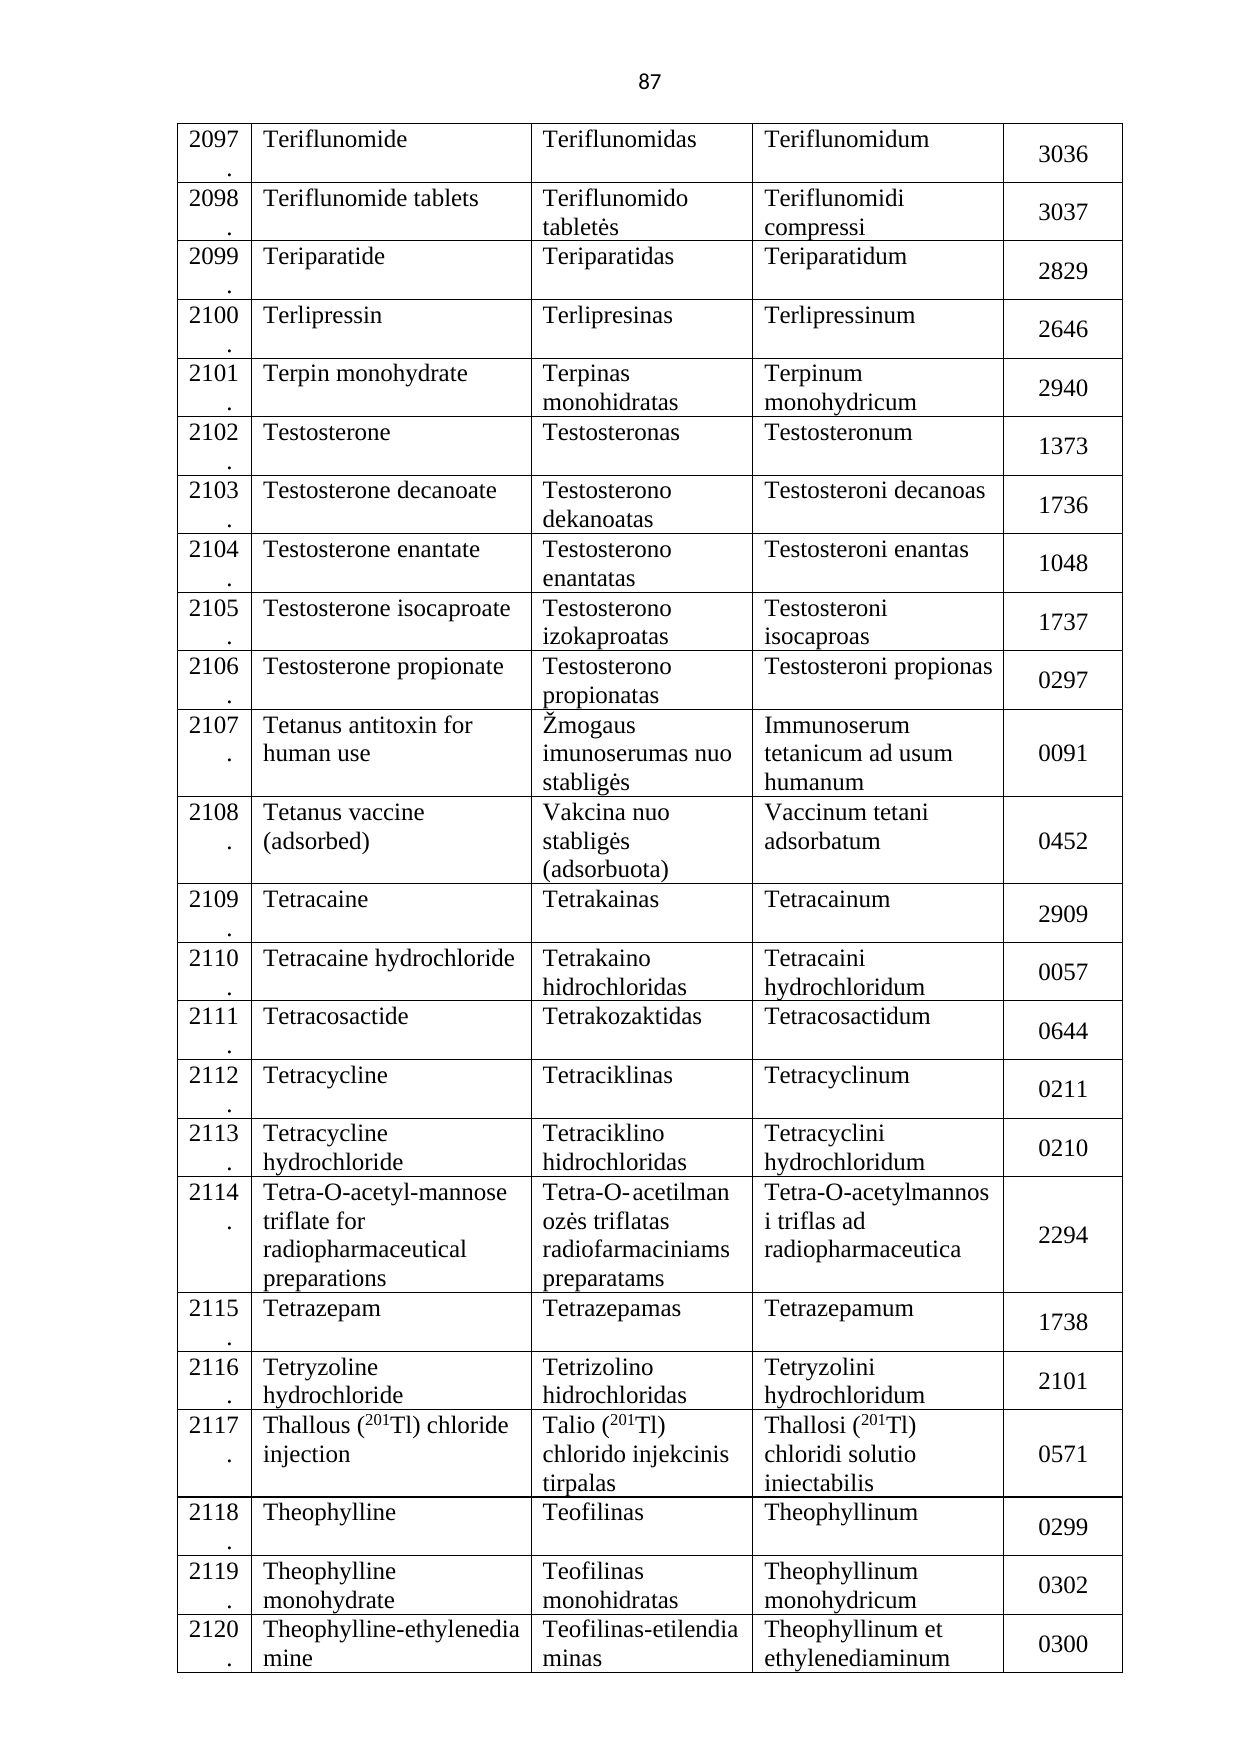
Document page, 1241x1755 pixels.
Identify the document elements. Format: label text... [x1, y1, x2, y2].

table_cell Immunoserum tetanicum ad usum humanum [753, 710, 1003, 796]
table_cell Tetracainum [753, 884, 1003, 942]
table_cell Vakcina nuo stabligės (adsorbuota) [532, 797, 752, 883]
table_cell Tetraciklino hidrochloridas [532, 1119, 752, 1176]
table_cell Tetanus antitoxin for human use [252, 710, 531, 796]
table_cell Tetracosactide [252, 1001, 531, 1059]
table_cell Tetrakozaktidas [532, 1001, 752, 1059]
table_cell Tetrazepamas [532, 1293, 752, 1351]
table_cell Tetra‑O‑acetyl‑mannose triflate for radiopharmaceutical preparations [252, 1177, 531, 1292]
table_cell 2105. [178, 593, 251, 650]
table_cell Tetra‑O‑acetylmannosi triflas ad radiopharmaceutica [753, 1177, 1003, 1292]
table_cell Tetryzoline hydrochloride [252, 1352, 531, 1409]
table_cell Testosteronas [532, 417, 752, 474]
table_cell 0644 [1004, 1001, 1122, 1059]
table_cell Testosterone enantate [252, 534, 531, 592]
table_cell 2106. [178, 651, 251, 709]
table_cell Testosterono dekanoatas [532, 476, 752, 533]
table_cell Teriflunomide tablets [252, 183, 531, 240]
table_cell Žmogaus imunoserumas nuo stabligės [532, 710, 752, 796]
table_cell 2097. [178, 124, 251, 182]
table_cell 0452 [1004, 797, 1122, 883]
table_cell Tetrakaino hidrochloridas [532, 943, 752, 1000]
table_cell 2107. [178, 710, 251, 796]
table_cell Testosterono propionatas [532, 651, 752, 709]
table_cell Theophylline monohydrate [252, 1556, 531, 1613]
table_cell Tetrakainas [532, 884, 752, 942]
table_cell 2104. [178, 534, 251, 592]
table_cell 2111. [178, 1001, 251, 1059]
table_cell Testosteronum [753, 417, 1003, 474]
table_cell 2120. [178, 1615, 251, 1672]
table_cell Testosterono enantatas [532, 534, 752, 592]
table_cell Testosteroni isocaproas [753, 593, 1003, 650]
table_cell Teriflunomidi compressi [753, 183, 1003, 240]
table_cell Testosteroni decanoas [753, 476, 1003, 533]
table_cell 1736 [1004, 476, 1122, 533]
table_cell 0057 [1004, 943, 1122, 1000]
table_cell Terpinum monohydricum [753, 359, 1003, 416]
table_cell 2110. [178, 943, 251, 1000]
table_cell 2646 [1004, 300, 1122, 357]
table_cell Tetracosactidum [753, 1001, 1003, 1059]
table_cell Testosteroni propionas [753, 651, 1003, 709]
table_cell Theophyllinum monohydricum [753, 1556, 1003, 1613]
table_cell Tetracaine hydrochloride [252, 943, 531, 1000]
table_cell Tetrazepam [252, 1293, 531, 1351]
table_cell Tetra‑O‑acetilmanozės triflatas radiofarmaciniams preparatams [532, 1177, 752, 1292]
table_cell Teofilinas monohidratas [532, 1556, 752, 1613]
table_cell Testosterone decanoate [252, 476, 531, 533]
table_cell Testosterono izokaproatas [532, 593, 752, 650]
table_cell Theophyllinum [753, 1498, 1003, 1555]
table_cell Teriflunomidas [532, 124, 752, 182]
table_cell Terlipresinas [532, 300, 752, 357]
table_cell Tetrizolino hidrochloridas [532, 1352, 752, 1409]
table_cell 0091 [1004, 710, 1122, 796]
table_cell 2109. [178, 884, 251, 942]
table_cell Testosterone [252, 417, 531, 474]
table_cell 0300 [1004, 1615, 1122, 1672]
table_cell 2112. [178, 1060, 251, 1117]
table_cell 2115. [178, 1293, 251, 1351]
table_cell 0297 [1004, 651, 1122, 709]
table_cell 2116. [178, 1352, 251, 1409]
table_cell Teofilinas [532, 1498, 752, 1555]
table_cell 2101 [1004, 1352, 1122, 1409]
table_cell Teofilinas‑etilendiaminas [532, 1615, 752, 1672]
table_cell Teriparatidum [753, 241, 1003, 299]
table_cell Tetrazepamum [753, 1293, 1003, 1351]
table_cell Teriparatidas [532, 241, 752, 299]
table_cell 2118. [178, 1498, 251, 1555]
table_cell 0302 [1004, 1556, 1122, 1613]
table_cell 2102. [178, 417, 251, 474]
table_cell 2103. [178, 476, 251, 533]
table_cell 1373 [1004, 417, 1122, 474]
table_cell Teriflunomidum [753, 124, 1003, 182]
table_cell 2099. [178, 241, 251, 299]
table_cell 2113. [178, 1119, 251, 1176]
table_cell Theophyllinum et ethylenediaminum [753, 1615, 1003, 1672]
table_cell Teriflunomide [252, 124, 531, 182]
table_cell Terpinas monohidratas [532, 359, 752, 416]
table_cell Tetracaine [252, 884, 531, 942]
table_cell 3037 [1004, 183, 1122, 240]
table_cell Tetracyclinum [753, 1060, 1003, 1117]
table_cell Teriparatide [252, 241, 531, 299]
table_cell Terlipressinum [753, 300, 1003, 357]
table_cell 1738 [1004, 1293, 1122, 1351]
table_cell Talio (201Tl) chlorido injekcinis tirpalas [532, 1410, 752, 1496]
table_cell 2114. [178, 1177, 251, 1292]
table_cell Tetracycline [252, 1060, 531, 1117]
table_cell Tetraciklinas [532, 1060, 752, 1117]
table_cell 2294 [1004, 1177, 1122, 1292]
table_cell 1737 [1004, 593, 1122, 650]
table_cell Tetracyclini hydrochloridum [753, 1119, 1003, 1176]
table_cell 0571 [1004, 1410, 1122, 1496]
table_cell Tetryzolini hydrochloridum [753, 1352, 1003, 1409]
table_cell 3036 [1004, 124, 1122, 182]
table_cell Testosteroni enantas [753, 534, 1003, 592]
table_cell 1048 [1004, 534, 1122, 592]
table_cell 2101. [178, 359, 251, 416]
table_cell Teriflunomido tabletės [532, 183, 752, 240]
table_cell Terpin monohydrate [252, 359, 531, 416]
table_cell Testosterone isocaproate [252, 593, 531, 650]
table_cell 0299 [1004, 1498, 1122, 1555]
table_cell Testosterone propionate [252, 651, 531, 709]
table_cell 2909 [1004, 884, 1122, 942]
table_cell 2108. [178, 797, 251, 883]
table_cell 2940 [1004, 359, 1122, 416]
table_cell 2117. [178, 1410, 251, 1496]
table_cell 2829 [1004, 241, 1122, 299]
table_cell Tetanus vaccine (adsorbed) [252, 797, 531, 883]
table_cell 0211 [1004, 1060, 1122, 1117]
table_cell Theophylline [252, 1498, 531, 1555]
table_cell Tetracycline hydrochloride [252, 1119, 531, 1176]
table_cell 2100. [178, 300, 251, 357]
table_cell Thallosi (201Tl) chloridi solutio iniectabilis [753, 1410, 1003, 1496]
table_cell Vaccinum tetani adsorbatum [753, 797, 1003, 883]
table_cell Tetracaini hydrochloridum [753, 943, 1003, 1000]
table_cell Theophylline‑ethylenediamine [252, 1615, 531, 1672]
table_cell 0210 [1004, 1119, 1122, 1176]
table_cell 2119. [178, 1556, 251, 1613]
table_cell Thallous (201Tl) chloride injection [252, 1410, 531, 1496]
table_cell Terlipressin [252, 300, 531, 357]
table_cell 2098. [178, 183, 251, 240]
